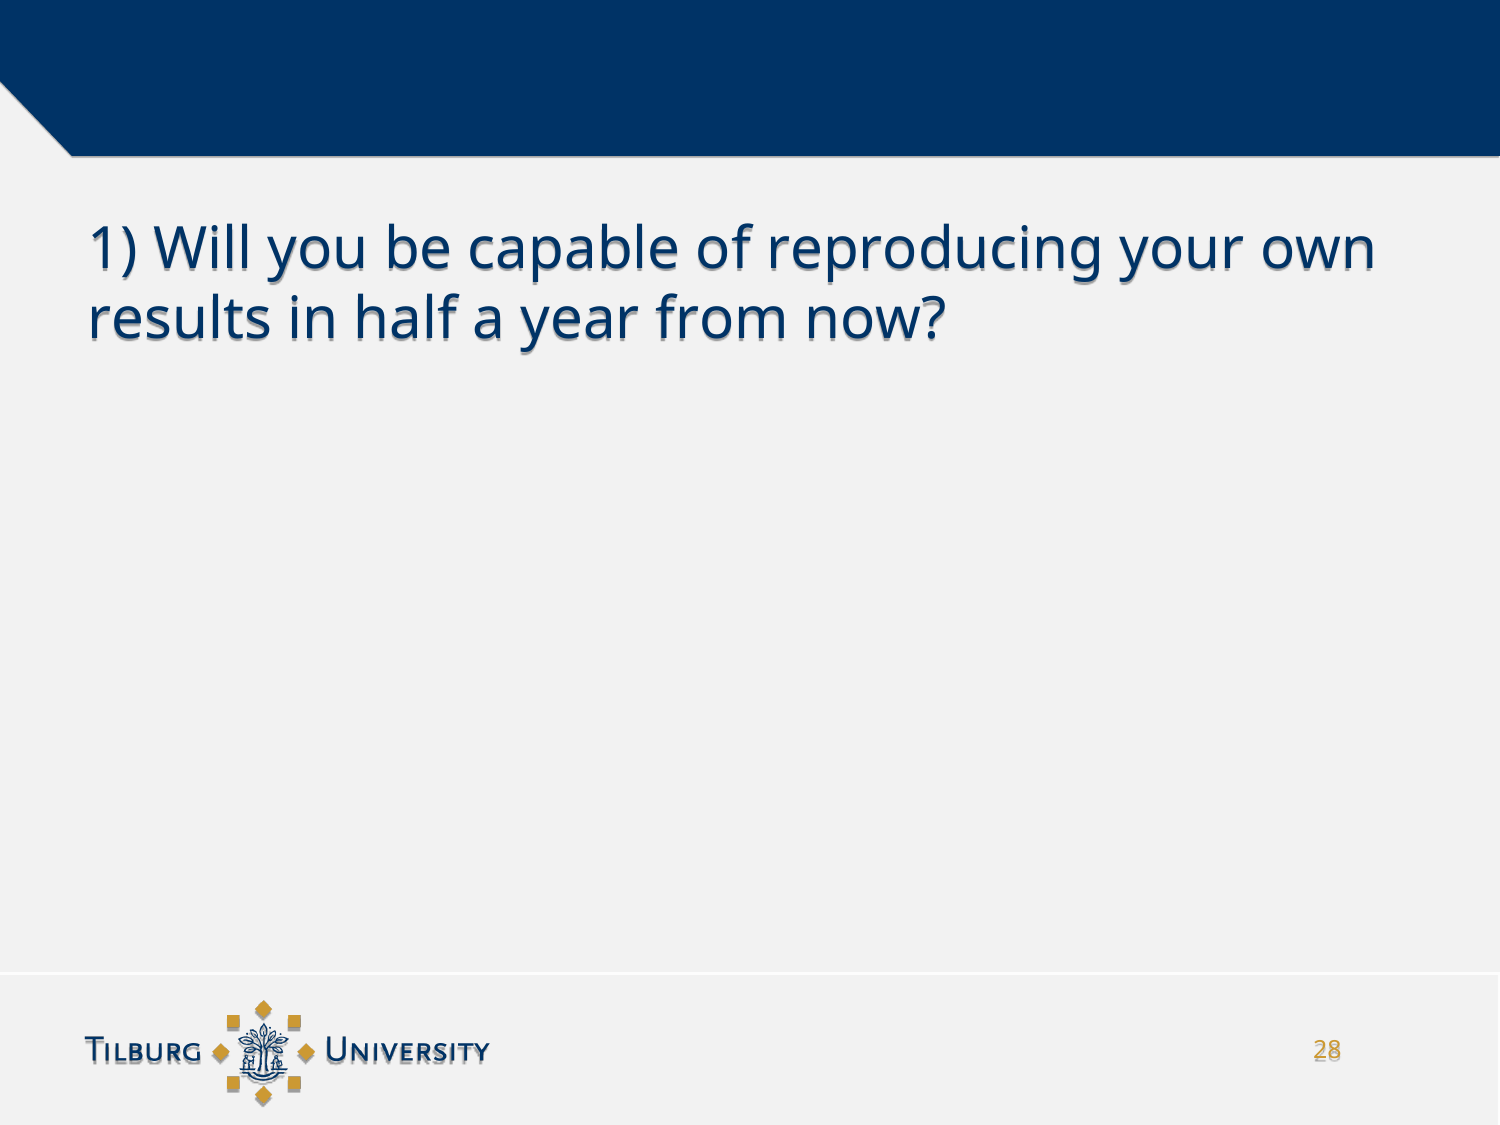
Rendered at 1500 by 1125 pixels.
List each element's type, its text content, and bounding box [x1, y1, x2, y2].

text_box 1) Will you be capable of reproducing your own results in half a year from now? [14, 202, 1450, 971]
text_box [1298, 1026, 1426, 1087]
